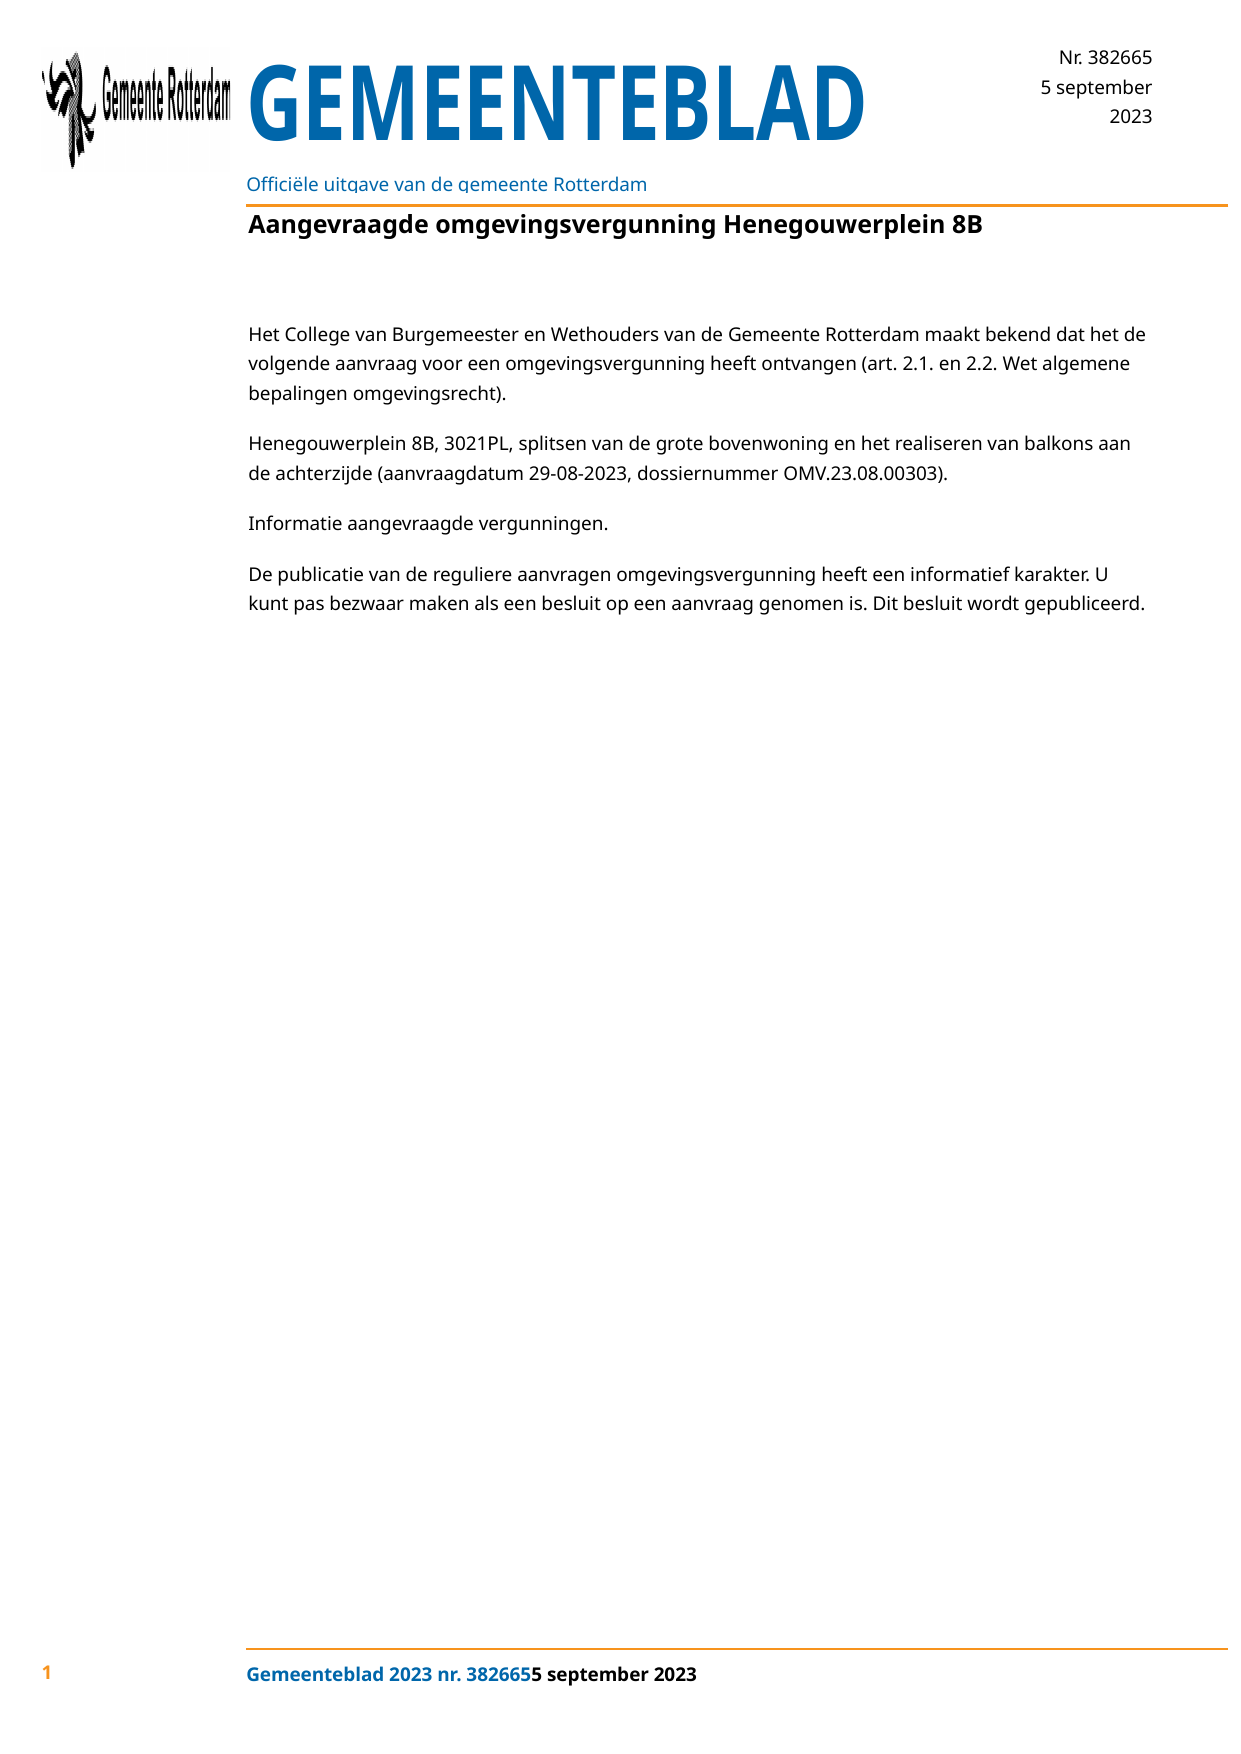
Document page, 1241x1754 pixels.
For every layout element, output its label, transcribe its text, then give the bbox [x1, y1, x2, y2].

text Het College van Burgemeester en Wethouders van de Gemeente Rotterdam maakt bekend dat het de volgende aanvraag voor een omgevingsvergunning heeft ontvangen (art. 2.1. en 2.2. Wet algemene bepalingen omgevingsrecht). [248, 321, 1152, 406]
text De publicatie van de reguliere aanvragen omgevingsvergunning heeft een informatief karakter. U kunt pas bezwaar maken als een besluit op een aanvraag genomen is. Dit besluit wordt gepubliceerd. [248, 561, 1152, 616]
text Aangevraagde omgevingsvergunning Henegouwerplein 8B [248, 207, 1152, 241]
text Informatie aangevraagde vergunningen. [248, 510, 1152, 536]
picture [41, 47, 231, 172]
text Henegouwerplein 8B, 3021PL, splitsen van de grote bovenwoning en het realiseren van balkons aan de achterzijde (aanvraagdatum 29-08-2023, dossiernummer OMV.23.08.00303). [248, 430, 1152, 486]
